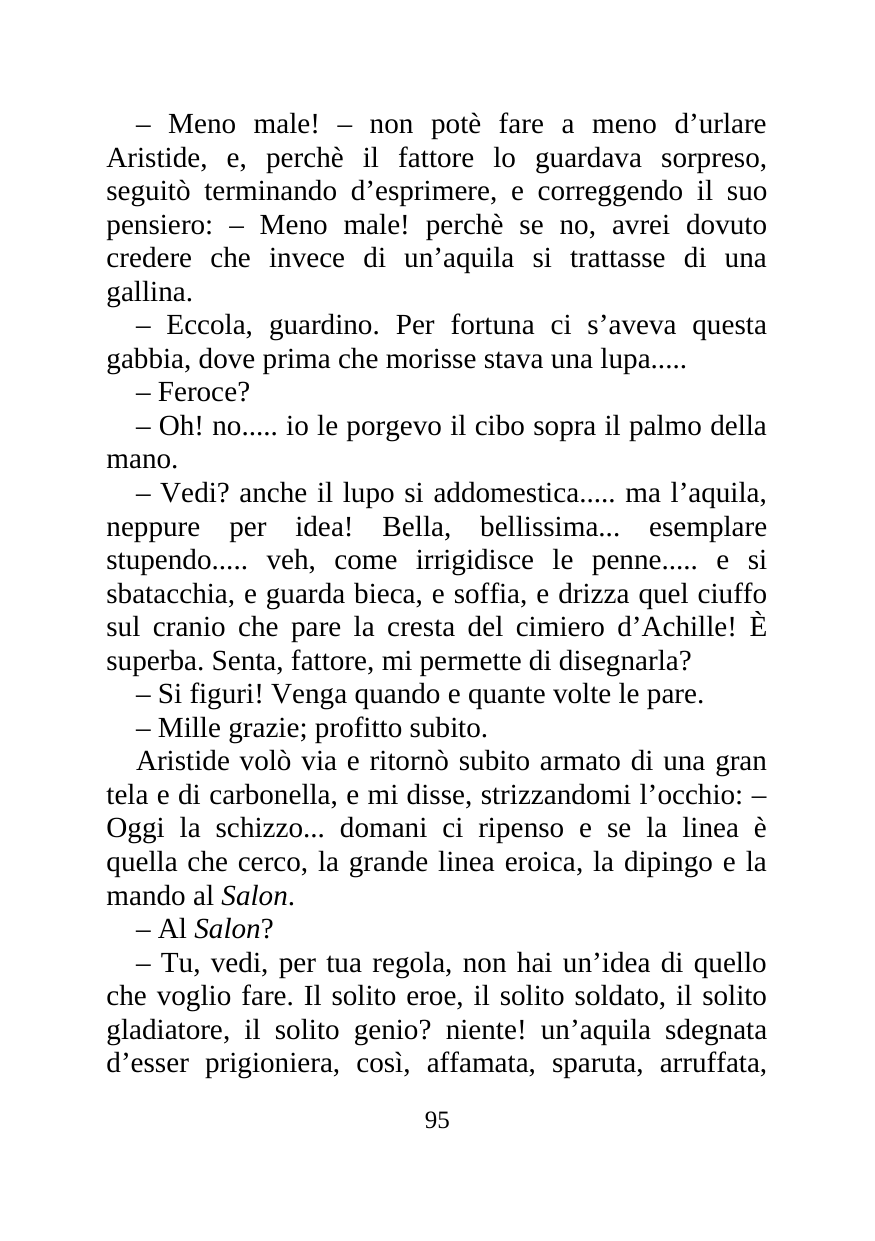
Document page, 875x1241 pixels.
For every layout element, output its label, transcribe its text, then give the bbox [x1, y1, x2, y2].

text – Oh! no..... io le porgevo il cibo sopra il palmo della mano. [106, 408, 768, 475]
text – Si figuri! Venga quando e quante volte le pare. [106, 676, 768, 710]
text – Eccola, guardino. Per fortuna ci s’aveva questa gabbia, dove prima che morisse stava una lupa..... [106, 307, 768, 374]
text Aristide volò via e ritornò subito armato di una gran tela e di carbonella, e mi disse, strizzandomi l’occhio: – Oggi la schizzo... domani ci ripenso e se la linea è quella che cerco, la grande linea eroica, la dipingo e la mando al Salon. [106, 743, 768, 911]
text – Tu, vedi, per tua regola, non hai un’idea di quello che voglio fare. Il solito eroe, il solito soldato, il solito gladiatore, il solito genio? niente! un’aquila sdegnata d’esser prigioniera, così, affamata, sparuta, arruffata, [106, 945, 768, 1079]
text – Al Salon? [106, 911, 768, 945]
text – Vedi? anche il lupo si addomestica..... ma l’aquila, neppure per idea! Bella, bellissima... esemplare stupendo..... veh, come irrigidisce le penne..... e si sbatacchia, e guarda bieca, e soffia, e drizza quel ciuffo sul cranio che pare la cresta del cimiero d’Achille! È superba. Senta, fattore, mi permette di disegnarla? [106, 475, 768, 676]
text – Meno male! – non potè fare a meno d’urlare Aristide, e, perchè il fattore lo guardava sorpreso, seguitò terminando d’esprimere, e correggendo il suo pensiero: – Meno male! perchè se no, avrei dovuto credere che invece di un’aquila si trattasse di una gallina. [106, 106, 768, 307]
text – Feroce? [106, 374, 768, 408]
text – Mille grazie; profitto subito. [106, 710, 768, 743]
